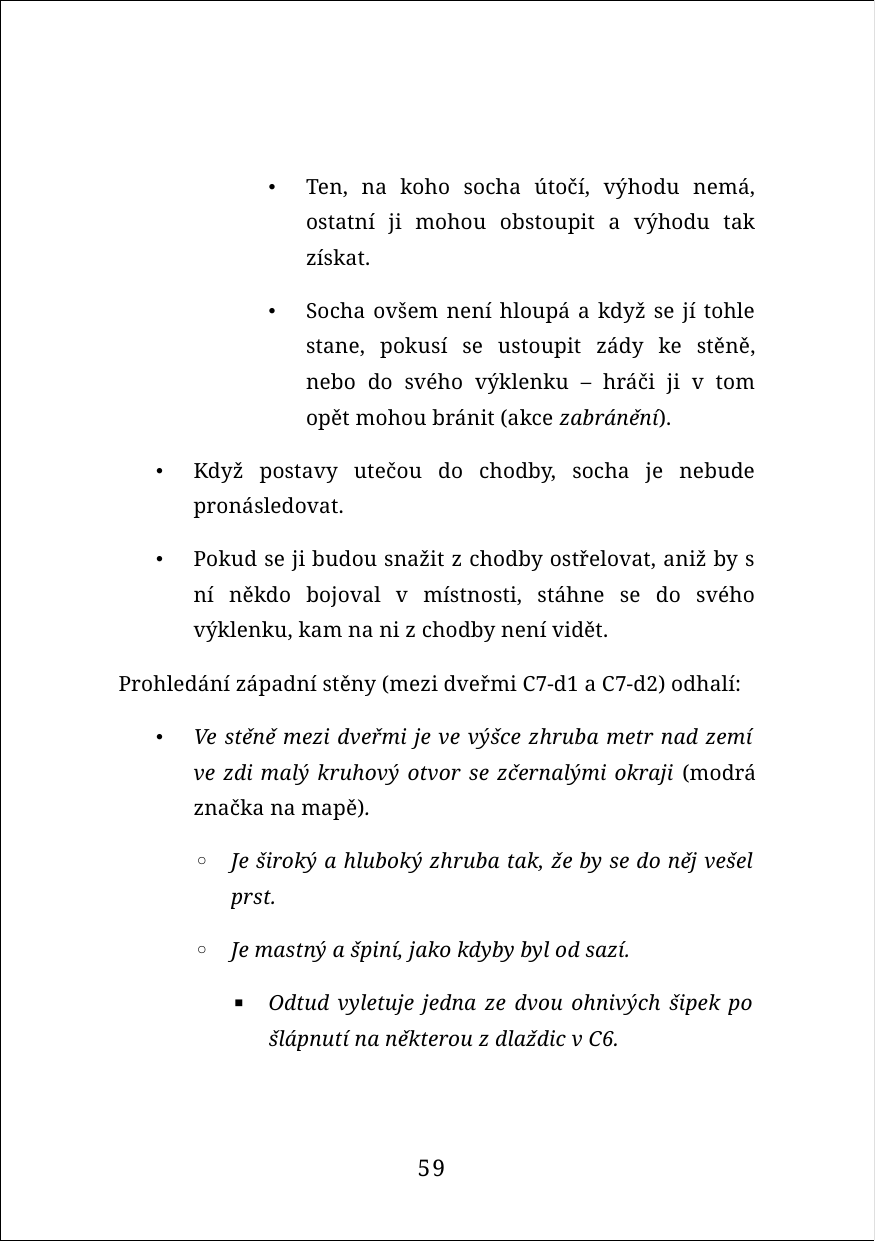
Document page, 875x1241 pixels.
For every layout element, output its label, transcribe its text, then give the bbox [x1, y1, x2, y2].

list Ten, na koho socha útočí, výhodu nemá, ostatní ji mohou obstoupit a výhodu tak získat. [268, 172, 756, 271]
list Odtud vyletuje jedna ze dvou ohnivých šipek po šlápnutí na některou z dlaždic v C6. [231, 988, 756, 1052]
list Když postavy utečou do chodby, socha je nebude pronásledovat. [156, 456, 756, 520]
list Je mastný a špiní, jako kdyby byl od sazí. [193, 935, 756, 963]
list Pokud se ji budou snažit z chodby ostřelovat, aniž by s ní někdo bojoval v místnosti, stáhne se do svého výklenku, kam na ni z chodby není vidět. [156, 544, 756, 644]
text Prohledání západní stěny (mezi dveřmi C7-d1 a C7-d2) odhalí: [118, 669, 756, 697]
list Je široký a hluboký zhruba tak, že by se do něj vešel prst. [193, 846, 756, 910]
list Socha ovšem není hloupá a když se jí tohle stane, pokusí se ustoupit zády ke stěně, nebo do svého výklenku – hráči ji v tom opět mohou bránit (akce zabránění). [268, 296, 756, 431]
list Ve stěně mezi dveřmi je ve výšce zhruba metr nad zemí ve zdi malý kruhový otvor se zčernalými okraji (modrá značka na mapě). [156, 722, 756, 822]
